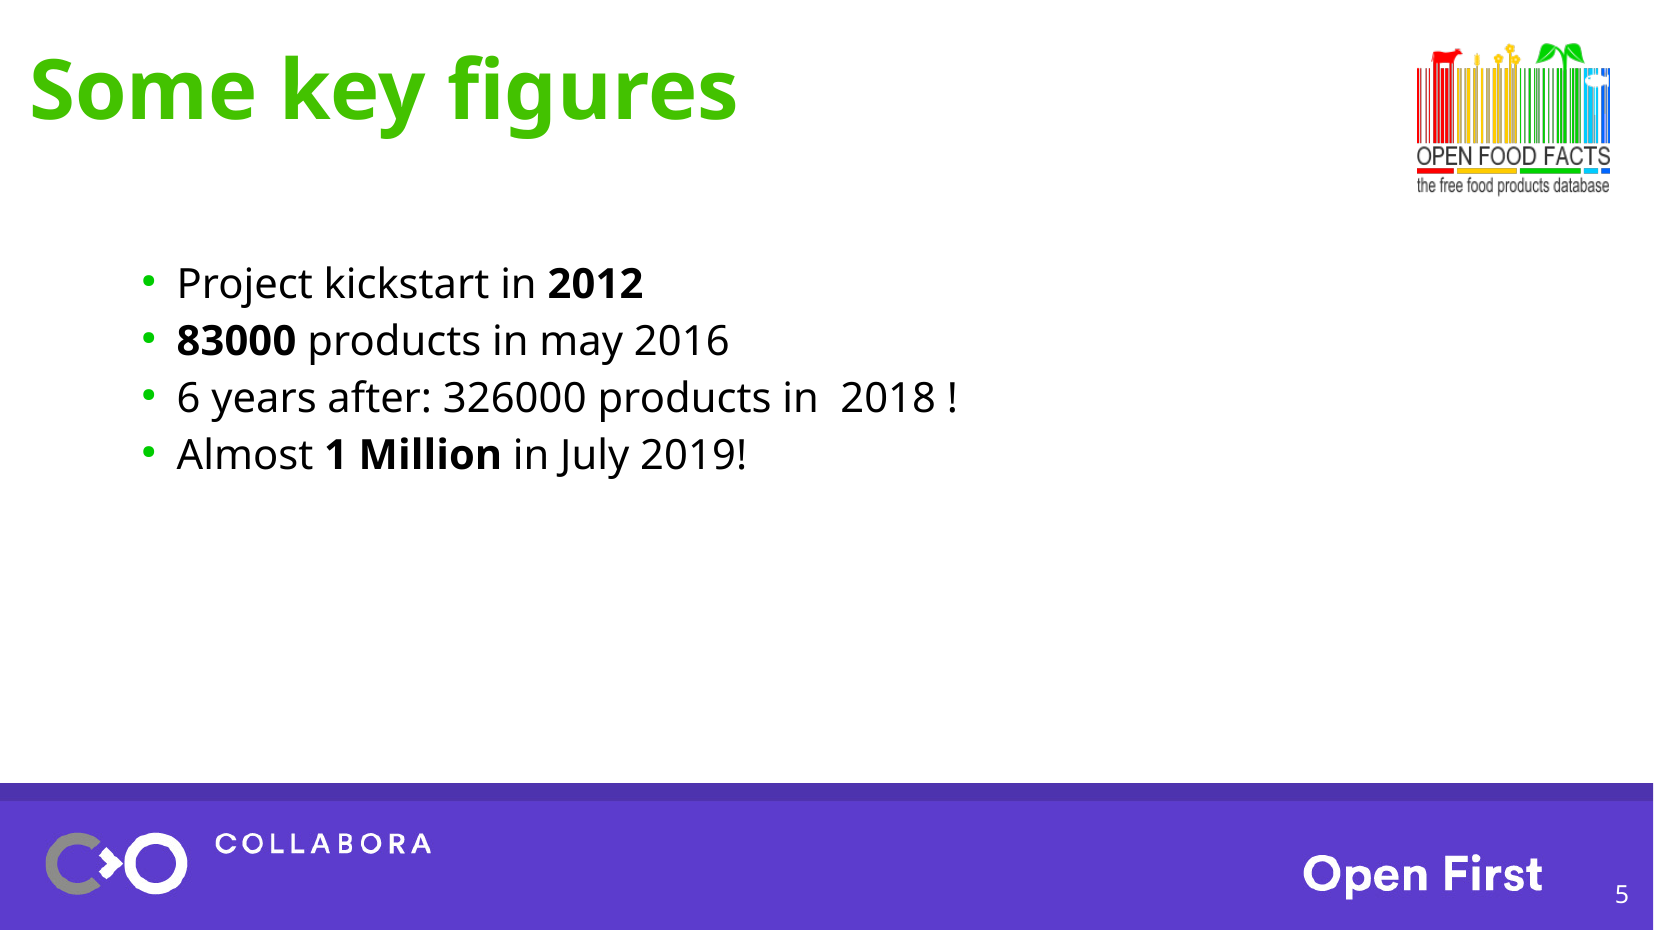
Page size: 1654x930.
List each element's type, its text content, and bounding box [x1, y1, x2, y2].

picture [0, 0, 1654, 930]
title Some key figures [29, 28, 1602, 147]
text_box Project kickstart in 2012 83000 products in may 2016 6 years after: 326000 products in 2018 ! Almost 1 Million in July 2019! [126, 246, 1274, 504]
